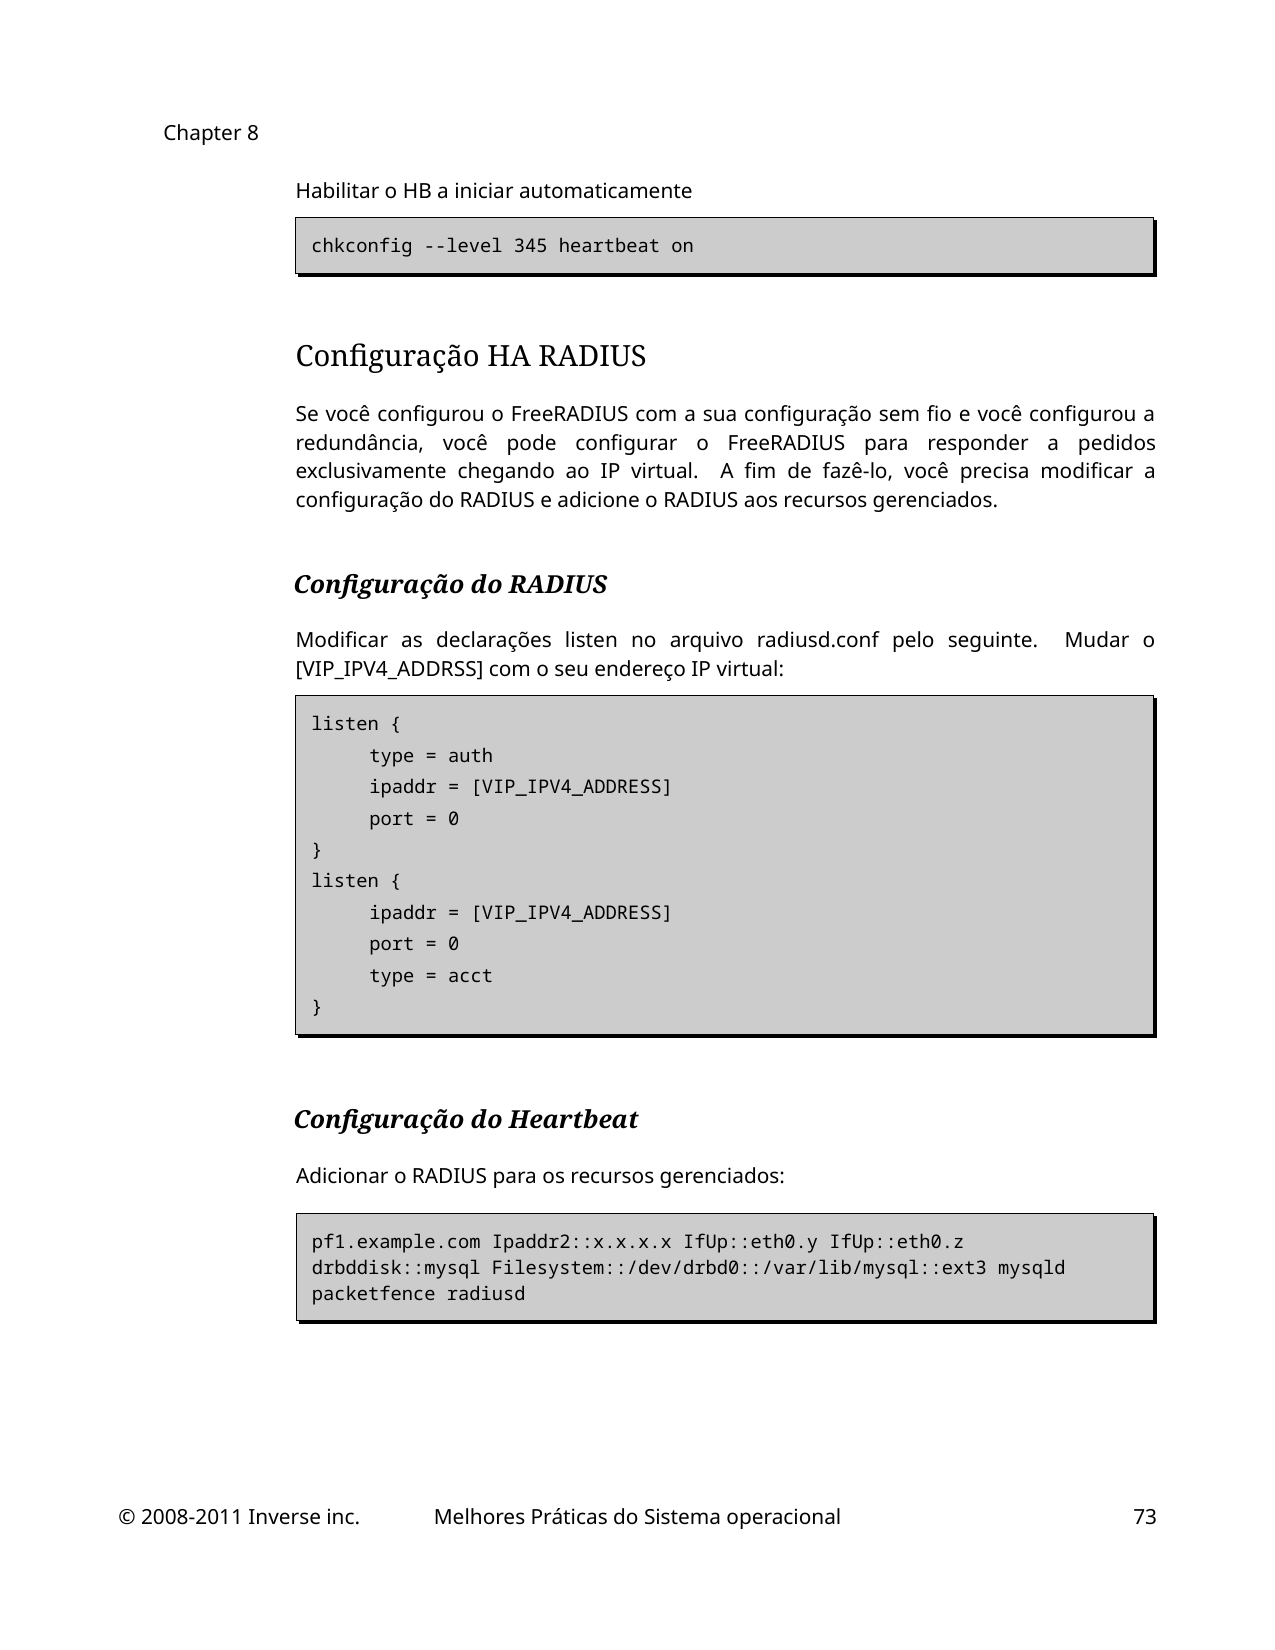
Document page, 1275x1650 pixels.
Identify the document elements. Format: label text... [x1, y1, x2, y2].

text listen { [296, 696, 1153, 726]
text } [296, 978, 1153, 1034]
text } [296, 821, 1153, 852]
text Adicionar o RADIUS para os recursos gerenciados: [296, 1161, 1157, 1189]
text ipaddr = [VIP_IPV4_ADDRESS] [296, 883, 1153, 915]
text Habilitar o HB a iniciar automaticamente [295, 176, 1157, 204]
subtitle Configuração do Heartbeat [256, 1102, 1157, 1136]
text listen { [296, 852, 1153, 883]
text port = 0 [296, 789, 1153, 821]
text pf1.example.com Ipaddr2::x.x.x.x IfUp::eth0.y IfUp::eth0.z drbddisk::mysql Filesystem::/dev/drbd0::/var/lib/mysql::ext3 mysqld packetfence radiusd [297, 1214, 1153, 1320]
text Modificar as declarações listen no arquivo radiusd.conf pelo seguinte. Mudar o [VIP_IPV4_ADDRSS] com o seu endereço IP virtual: [295, 625, 1157, 682]
subtitle Configuração HA RADIUS [295, 335, 1157, 375]
text port = 0 [296, 915, 1153, 946]
text Se você configurou o FreeRADIUS com a sua configuração sem fio e você configurou a redundância, você pode configurar o FreeRADIUS para responder a pedidos exclusivamente chegando ao IP virtual. A fim de fazê-lo, você precisa modificar a configuração do RADIUS e adicione o RADIUS aos recursos gerenciados. [295, 399, 1157, 513]
text chkconfig --level 345 heartbeat on [296, 218, 1153, 273]
text ipaddr = [VIP_IPV4_ADDRESS] [296, 758, 1153, 789]
subtitle Configuração do RADIUS [256, 567, 1157, 601]
text type = auth [296, 726, 1153, 758]
text type = acct [296, 946, 1153, 978]
